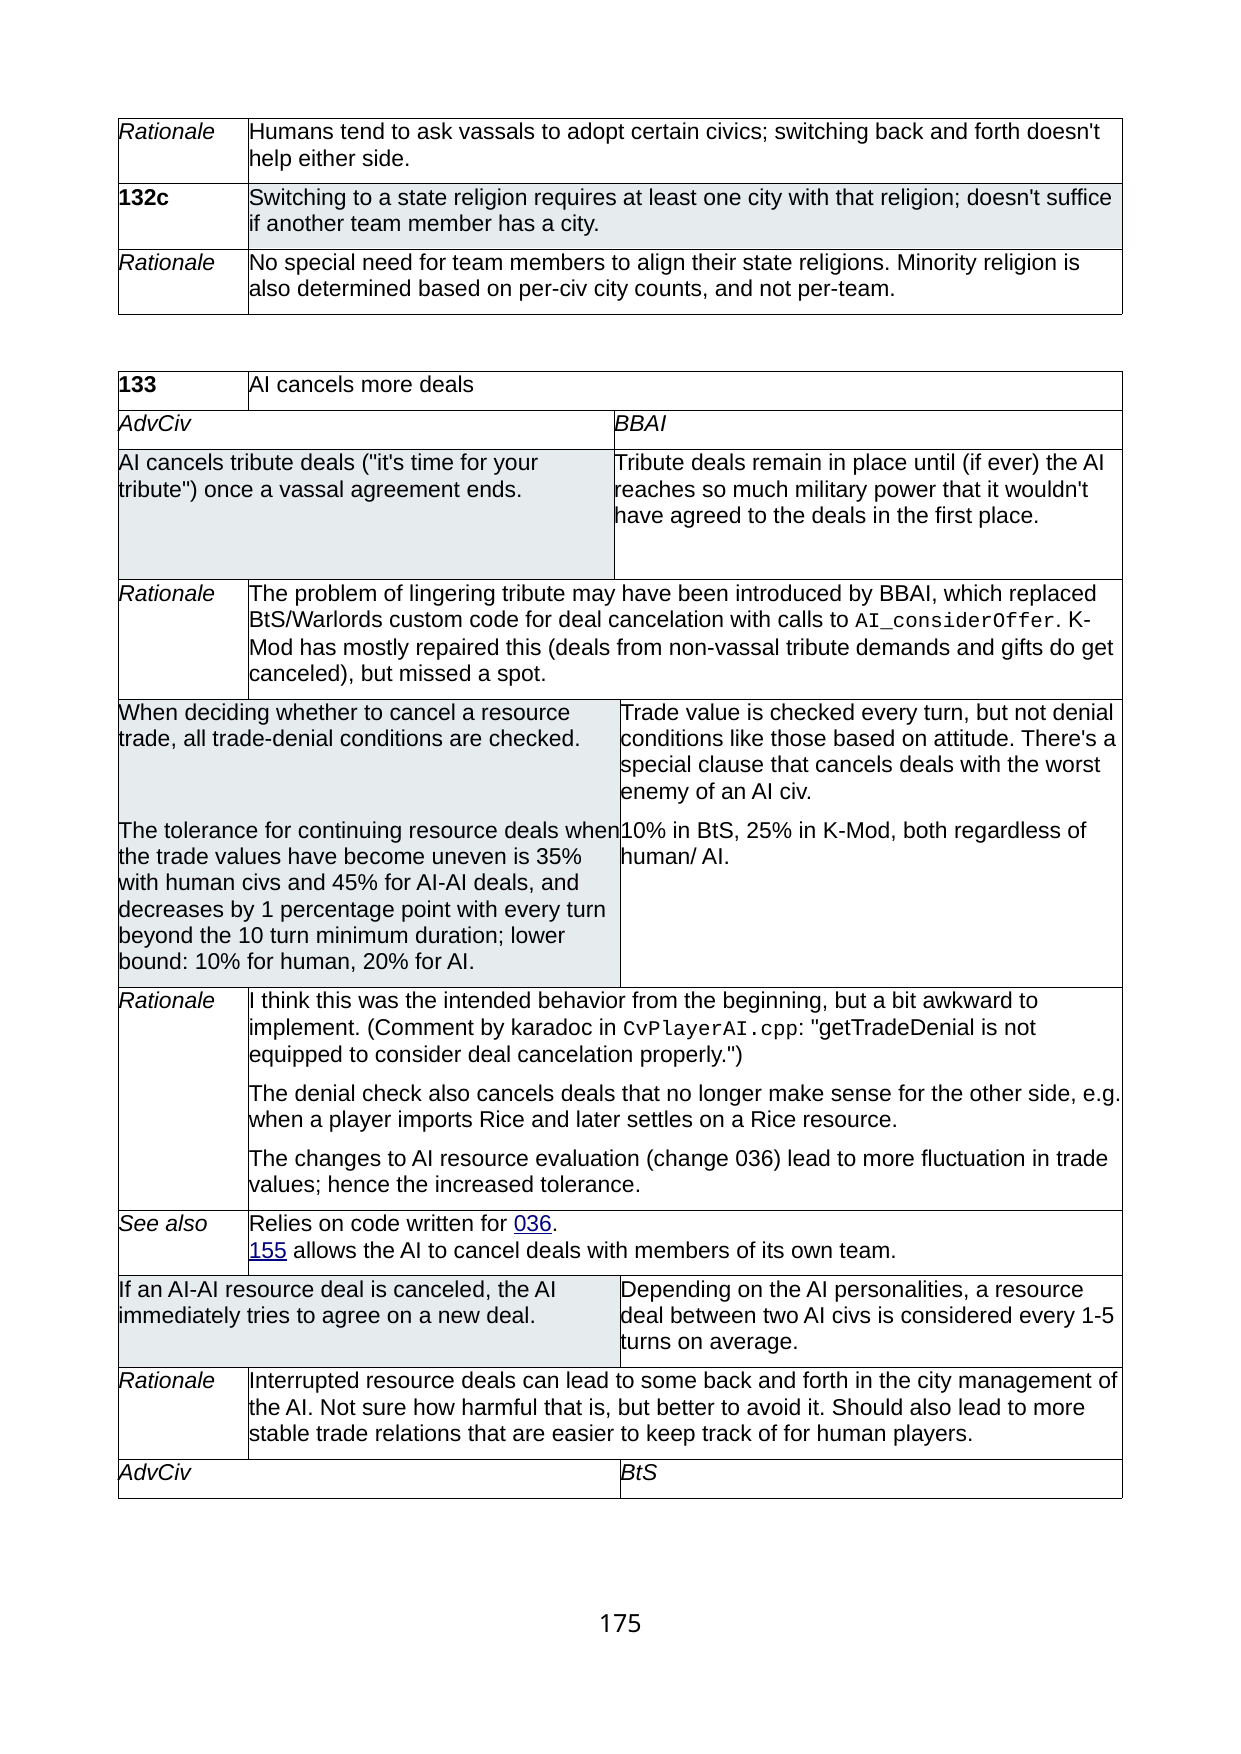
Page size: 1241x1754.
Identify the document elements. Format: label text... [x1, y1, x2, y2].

table_cell If an AI-AI resource deal is canceled, the AI immediately tries to agree on a new deal. [119, 1276, 620, 1367]
table_cell BtS [621, 1460, 1122, 1497]
table_cell AdvCiv [119, 1460, 620, 1497]
table_header AI cancels more deals [249, 372, 1122, 410]
table_cell Trade value is checked every turn, but not denial conditions like those based on attitude. There's a special clause that cancels deals with the worst enemy of an AI civ. 10% in BtS, 25% in K‑Mod, both regardless of human/ AI. [621, 700, 1122, 987]
table_cell Relies on code written for 036. 155 allows the AI to cancel deals with members of its own team. [249, 1211, 1122, 1275]
table_cell Depending on the AI personalities, a resource deal between two AI civs is considered every 1-5 turns on average. [621, 1276, 1122, 1367]
table_cell Rationale [119, 988, 248, 1210]
table_cell When deciding whether to cancel a resource trade, all trade-denial conditions are checked. The tolerance for continuing resource deals when the trade values have become uneven is 35% with human civs and 45% for AI-AI deals, and decreases by 1 percentage point with every turn beyond the 10 turn minimum duration; lower bound: 10% for human, 20% for AI. [119, 700, 620, 987]
table_cell The problem of lingering tribute may have been introduced by BBAI, which replaced BtS/Warlords custom code for deal cancelation with calls to AI_considerOffer. K-Mod has mostly repaired this (deals from non-vassal tribute demands and gifts do get canceled), but missed a spot. [249, 580, 1122, 699]
table_cell BBAI [615, 411, 1122, 449]
table_cell Humans tend to ask vassals to adopt certain civics; switching back and forth doesn't help either side. [249, 119, 1122, 183]
table_cell Tribute deals remain in place until (if ever) the AI reaches so much military power that it wouldn't have agreed to the deals in the first place. [615, 450, 1122, 579]
table_cell Interrupted resource deals can lead to some back and forth in the city management of the AI. Not sure how harmful that is, but better to avoid it. Should also lead to more stable trade relations that are easier to keep track of for human players. [249, 1368, 1122, 1458]
table_header 133 [119, 372, 248, 410]
table_cell Rationale [119, 580, 248, 699]
table_cell Rationale [119, 1368, 248, 1458]
table_cell 132c [119, 184, 248, 248]
table_cell I think this was the intended behavior from the beginning, but a bit awkward to implement. (Comment by karadoc in CvPlayerAI.cpp: "getTradeDenial is not equipped to consider deal cancelation properly.") The denial check also cancels deals that no longer make sense for the other side, e.g. when a player imports Rice and later settles on a Rice resource. The changes to AI resource evaluation (change 036) lead to more fluctuation in trade values; hence the increased tolerance. [249, 988, 1122, 1210]
table_cell Rationale [119, 119, 248, 183]
table_cell Switching to a state religion requires at least one city with that religion; doesn't suffice if another team member has a city. [249, 184, 1122, 248]
table_cell AdvCiv [119, 411, 614, 449]
table_cell AI cancels tribute deals ("it's time for your tribute") once a vassal agreement ends. [119, 450, 614, 579]
table_cell Rationale [119, 250, 248, 314]
table_cell No special need for team members to align their state religions. Minority religion is also determined based on per-civ city counts, and not per-team. [249, 250, 1122, 314]
table_cell See also [119, 1211, 248, 1275]
